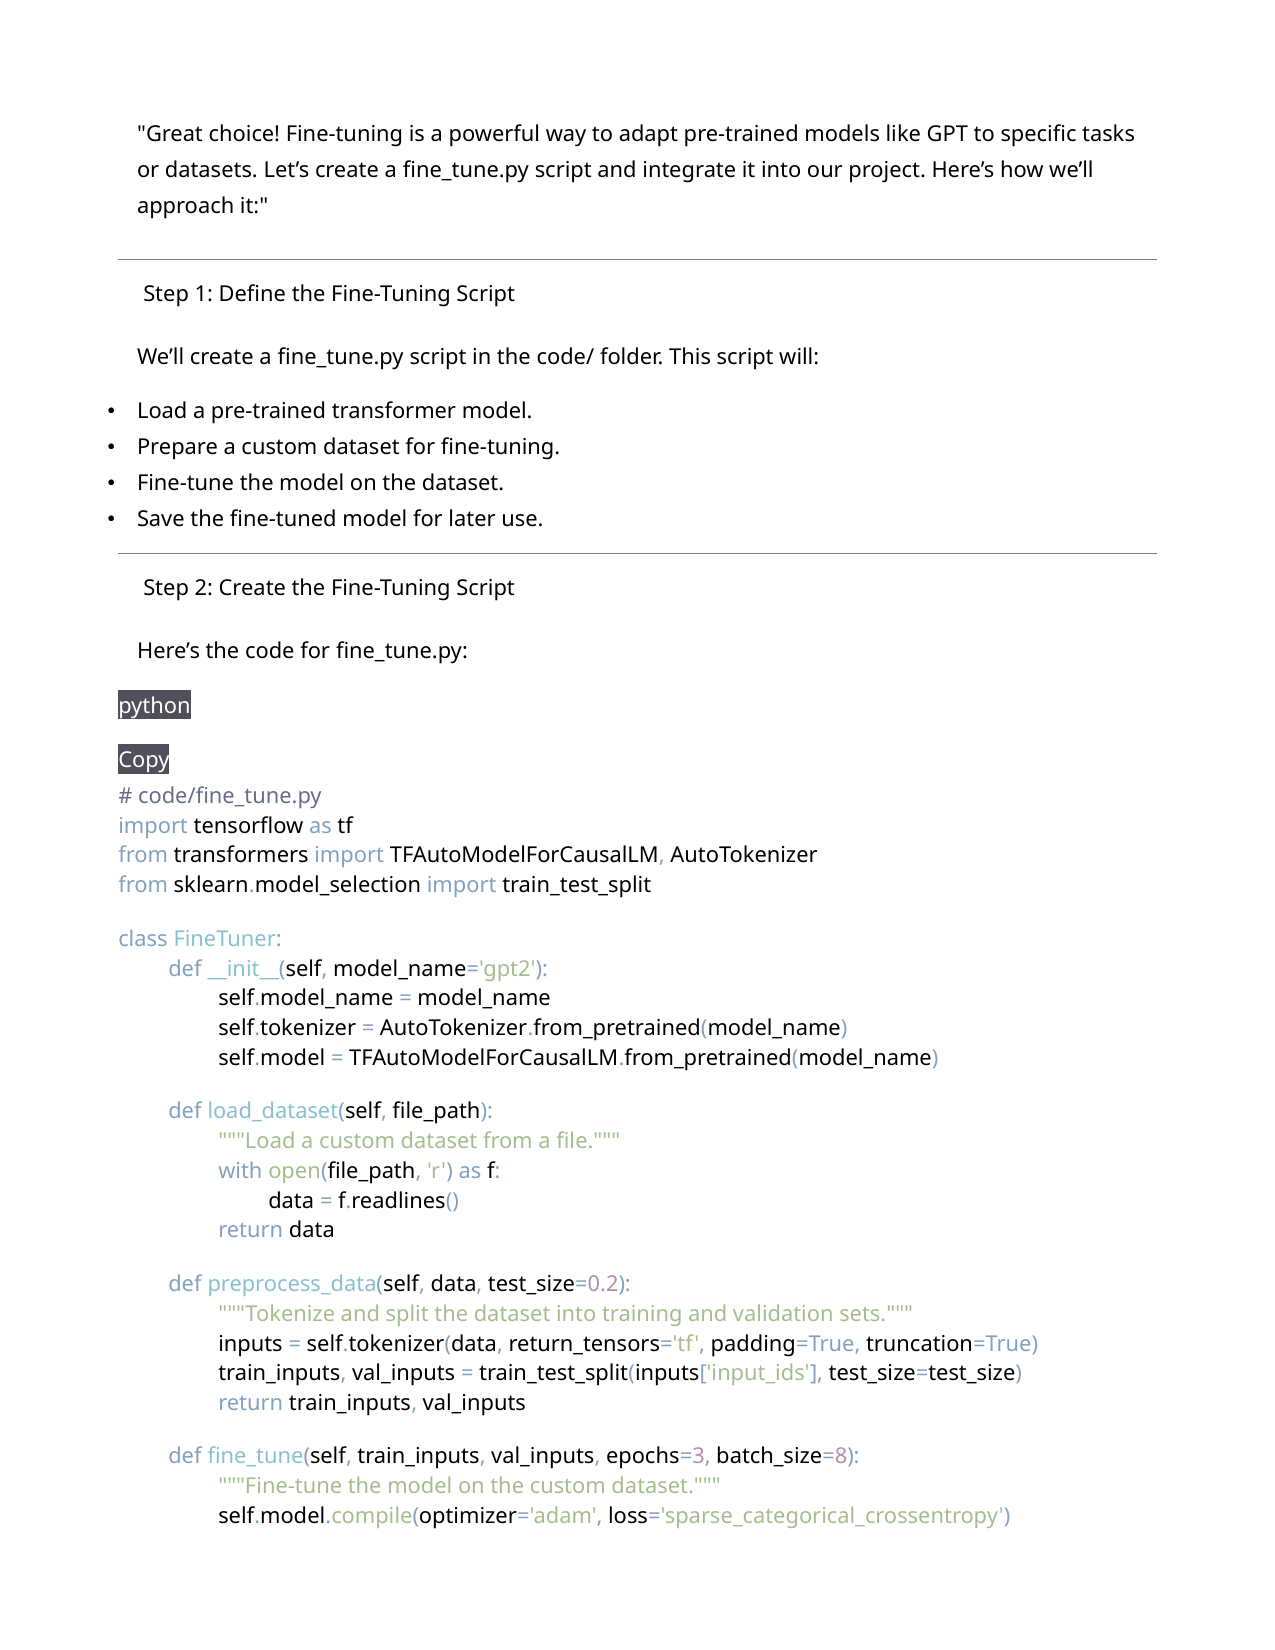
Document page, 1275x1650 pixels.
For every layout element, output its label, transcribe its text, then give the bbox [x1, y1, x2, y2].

text self.tokenizer = AutoTokenizer.from_pretrained(model_name) [118, 1012, 1157, 1042]
text """Tokenize and split the dataset into training and validation sets.""" [118, 1298, 1157, 1327]
text Here’s the code for fine_tune.py: [137, 635, 1157, 665]
text """Load a custom dataset from a file.""" [118, 1125, 1157, 1155]
text "Great choice! Fine-tuning is a powerful way to adapt pre-trained models like GPT to specific tasks or datasets. Let’s create a fine_tune.py script and integrate it into our project. Here’s how we’ll approach it:" [137, 118, 1157, 219]
subtitle Step 2: Create the Fine-Tuning Script [143, 572, 1157, 602]
text def fine_tune(self, train_inputs, val_inputs, epochs=3, batch_size=8): [118, 1441, 1157, 1470]
text We’ll create a fine_tune.py script in the code/ folder. This script will: [137, 341, 1157, 371]
text python [118, 690, 1157, 719]
list Load a pre-trained transformer model. [118, 395, 1157, 425]
text return train_inputs, val_inputs [118, 1387, 1157, 1417]
text from sklearn.model_selection import train_test_split [118, 869, 1157, 899]
text from transformers import TFAutoModelForCausalLM, AutoTokenizer [118, 839, 1157, 869]
text return data [118, 1214, 1157, 1244]
text import tensorflow as tf [118, 810, 1157, 839]
text def load_dataset(self, file_path): [118, 1095, 1157, 1125]
text train_inputs, val_inputs = train_test_split(inputs['input_ids'], test_size=test_size) [118, 1357, 1157, 1387]
text self.model.compile(optimizer='adam', loss='sparse_categorical_crossentropy') [118, 1500, 1157, 1530]
list Prepare a custom dataset for fine-tuning. [118, 431, 1157, 461]
text inputs = self.tokenizer(data, return_tensors='tf', padding=True, truncation=True) [118, 1327, 1157, 1357]
text class FineTuner: [118, 923, 1157, 952]
text with open(file_path, 'r') as f: [118, 1155, 1157, 1185]
text Copy [118, 744, 1157, 774]
list Fine-tune the model on the dataset. [118, 467, 1157, 497]
subtitle Step 1: Define the Fine-Tuning Script [143, 277, 1157, 307]
text def __init__(self, model_name='gpt2'): [118, 952, 1157, 982]
text def preprocess_data(self, data, test_size=0.2): [118, 1268, 1157, 1298]
text self.model = TFAutoModelForCausalLM.from_pretrained(model_name) [118, 1042, 1157, 1072]
text data = f.readlines() [118, 1185, 1157, 1214]
text self.model_name = model_name [118, 982, 1157, 1012]
text # code/fine_tune.py [118, 780, 1157, 810]
list Save the fine-tuned model for later use. [118, 503, 1157, 532]
text """Fine-tune the model on the custom dataset.""" [118, 1470, 1157, 1500]
